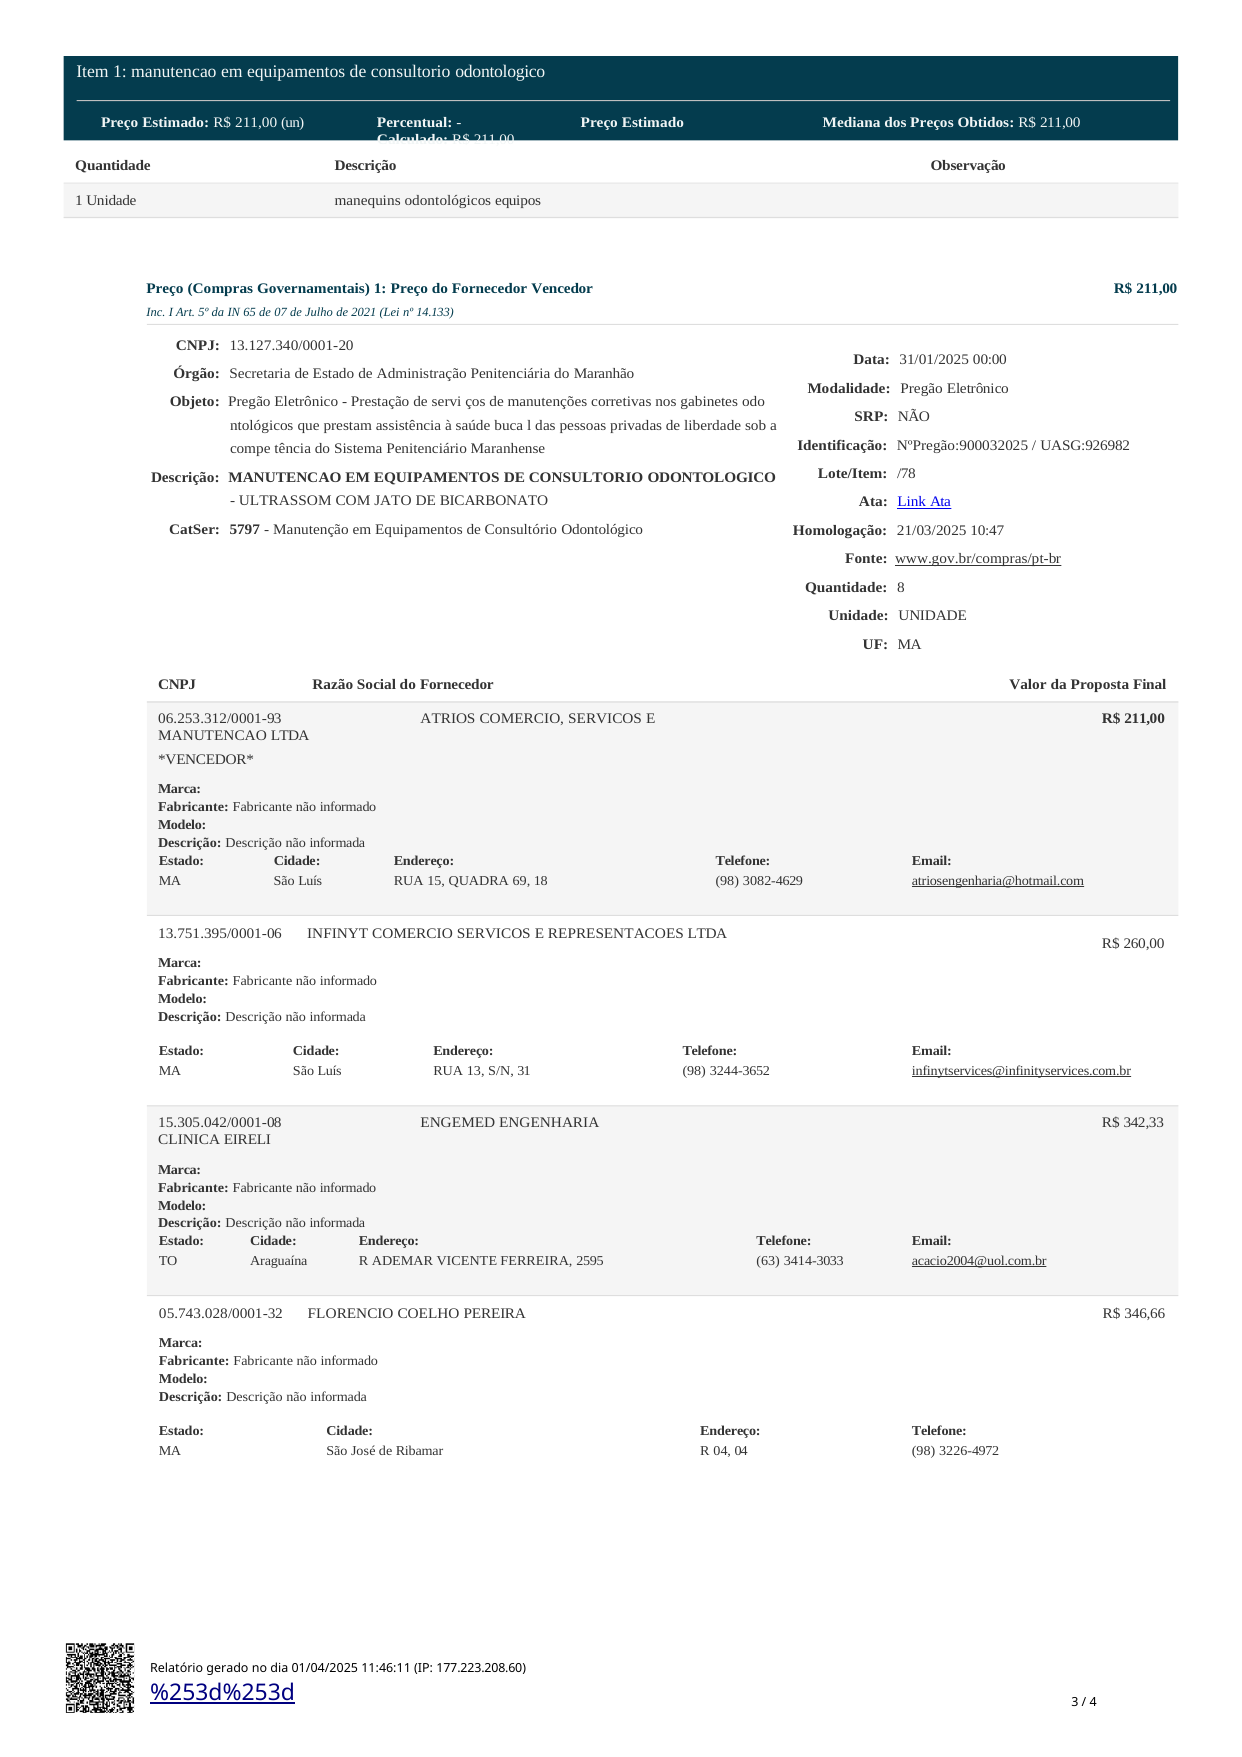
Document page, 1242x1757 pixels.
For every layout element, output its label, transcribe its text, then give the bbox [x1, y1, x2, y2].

text Descrição: Descrição não informada [158, 1008, 731, 1024]
table_cell [1052, 1328, 1172, 1413]
table_header Estado: [154, 1043, 249, 1061]
table_header Endereço: [388, 1043, 607, 1061]
table_cell [837, 1328, 1052, 1413]
text Objeto: Pregão Eletrônico - Prestação de servi ços de manutenções corretivas nos gabinetes odo ntológicos que prestam assistência à saúde buca l das pessoas privadas de liberdade sob a compe tência do Sistema Penitenciário Maranhense [169, 393, 780, 457]
text Fonte: www.gov.br/compras/pt-br [845, 550, 1183, 567]
text Marca: [158, 955, 731, 971]
table_cell MA São José de Ribamar [154, 1441, 614, 1460]
table_cell [1052, 1414, 1172, 1441]
text Modalidade: Pregão Eletrônico [784, 379, 1008, 396]
table_cell MA [154, 1061, 249, 1080]
table_cell [1052, 1441, 1172, 1460]
text Inc. I Art. 5º da IN 65 de 07 de Julho de 2021 (Lei nº 14.133) [146, 305, 1183, 319]
table_cell (98) 3244-3652 [607, 1061, 841, 1080]
text Homologação: 21/03/2025 10:47 [793, 522, 1183, 538]
text SRP: NÃO [784, 408, 1000, 424]
table_cell Marca: Fabricante: Fabricante não informado Modelo: Descrição: Descrição não informada [154, 1328, 614, 1413]
text Preço (Compras Governamentais) 1: Preço do Fornecedor Vencedor R$ 211,00 [146, 279, 1183, 296]
table_cell Estado: Cidade: [154, 1414, 614, 1441]
text Identificação: NºPregão:900032025 / UASG:926982 [797, 436, 1183, 453]
text Fabricante: Fabricante não informado [158, 973, 731, 988]
text Lote/Item: /78 [818, 465, 1183, 481]
table_cell Telefone: [837, 1414, 1052, 1441]
table_cell Endereço: [614, 1414, 837, 1441]
text CatSer: 5797 - Manutenção em Equipamentos de Consultório Odontológico [169, 521, 780, 537]
text Data: 31/01/2025 00:00 [784, 351, 1007, 368]
text CNPJ Razão Social do Fornecedor Valor da Proposta Final [158, 676, 1183, 693]
table_header 05.743.028/0001-32 FLORENCIO COELHO PEREIRA [154, 1305, 614, 1328]
text 13.751.395/0001-06 INFINYT COMERCIO SERVICOS E REPRESENTACOES LTDA [158, 924, 731, 941]
table_cell infinytservices@infinityservices.com.br [841, 1061, 1145, 1080]
text R$ 260,00 [1102, 935, 1183, 952]
text UF: MA [784, 636, 1000, 652]
table_header [614, 1305, 837, 1328]
table_cell RUA 13, S/N, 31 [388, 1061, 607, 1080]
table_cell São Luís [249, 1061, 388, 1080]
text Órgão: Secretaria de Estado de Administração Penitenciária do Maranhão [173, 365, 780, 382]
table_header Telefone: [607, 1043, 841, 1061]
table_header Email: [841, 1043, 1145, 1061]
table_cell R 04, 04 [614, 1441, 837, 1460]
table_header [837, 1305, 1052, 1328]
text Descrição: MANUTENCAO EM EQUIPAMENTOS DE CONSULTORIO ODONTOLOGICO [151, 468, 780, 485]
table_cell (98) 3226-4972 [837, 1441, 1052, 1460]
text Quantidade Descrição Observação [75, 157, 1183, 174]
text Ata: Link Ata [859, 493, 1183, 510]
text CNPJ: 13.127.340/0001-20 [176, 336, 780, 353]
table_header Cidade: [249, 1043, 388, 1061]
text Modelo: [158, 991, 731, 1006]
table_header R$ 346,66 [1052, 1305, 1172, 1328]
text Quantidade: 8 [805, 578, 1183, 595]
text Unidade: UNIDADE [795, 607, 1000, 624]
table_cell [614, 1328, 837, 1413]
text - ULTRASSOM COM JATO DE BICARBONATO [230, 492, 780, 509]
